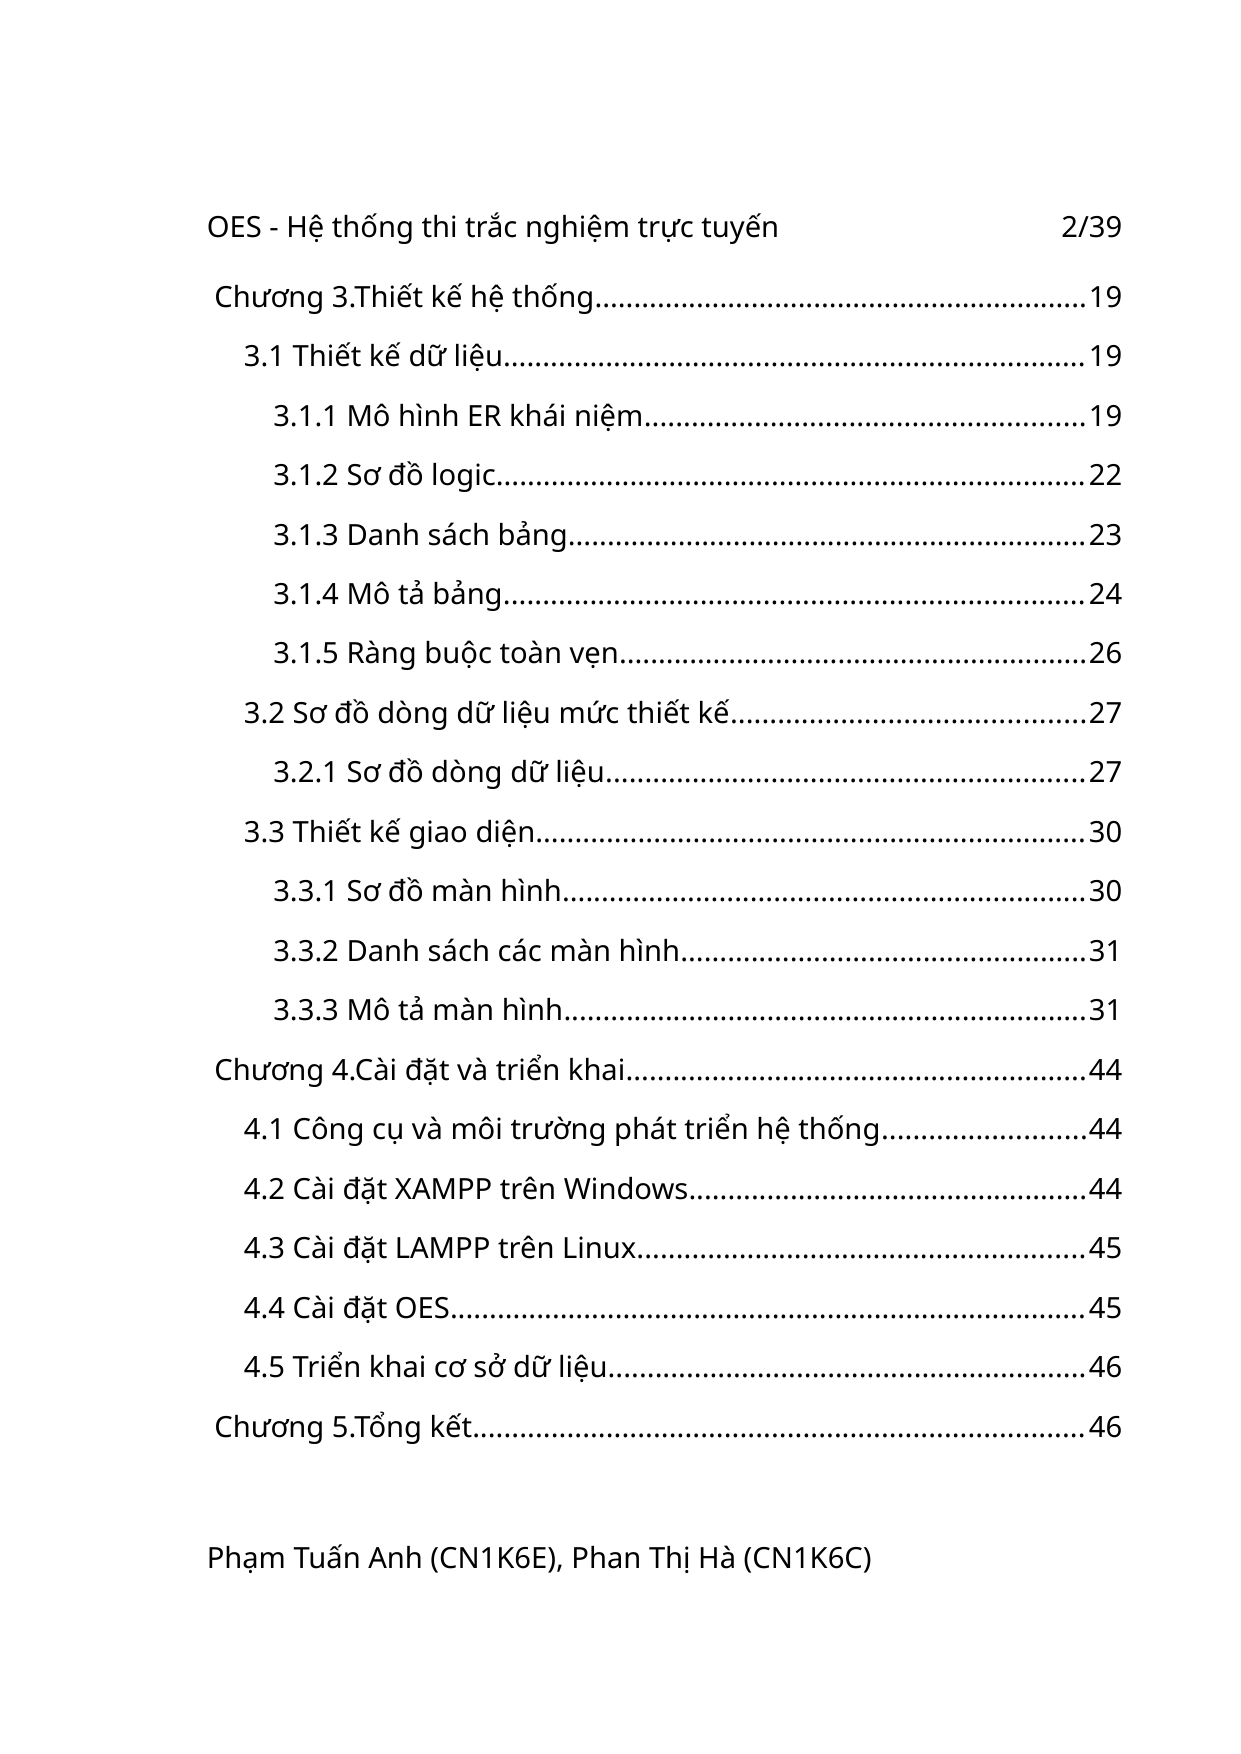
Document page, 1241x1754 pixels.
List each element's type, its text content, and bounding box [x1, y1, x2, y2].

text 4.5 Triển khai cơ sở dữ liệu 46 [236, 1346, 1122, 1386]
text 3.3.3 Mô tả màn hình 31 [266, 989, 1122, 1029]
text 3.3.2 Danh sách các màn hình 31 [266, 930, 1122, 970]
text 3.3.1 Sơ đồ màn hình 30 [266, 871, 1122, 910]
text 3.1.1 Mô hình ER khái niệm 19 [266, 395, 1122, 434]
text 3.1.3 Danh sách bảng 23 [266, 514, 1122, 553]
text 3.1.5 Ràng buộc toàn vẹn 26 [266, 633, 1122, 672]
text 3.1 Thiết kế dữ liệu 19 [236, 335, 1122, 375]
text Chương 5.Tổng kết 46 [207, 1406, 1122, 1446]
text 3.3 Thiết kế giao diện 30 [236, 811, 1122, 851]
text 3.2.1 Sơ đồ dòng dữ liệu 27 [266, 752, 1122, 791]
text 3.1.4 Mô tả bảng 24 [266, 573, 1122, 613]
text 3.1.2 Sơ đồ logic 22 [266, 454, 1122, 494]
text Chương 3.Thiết kế hệ thống 19 [207, 276, 1122, 316]
text 3.2 Sơ đồ dòng dữ liệu mức thiết kế 27 [236, 692, 1122, 732]
text 4.1 Công cụ và môi trường phát triển hệ thống 44 [236, 1108, 1122, 1148]
text 4.4 Cài đặt OES 45 [236, 1287, 1122, 1327]
text 4.3 Cài đặt LAMPP trên Linux 45 [236, 1227, 1122, 1267]
text Chương 4.Cài đặt và triển khai 44 [207, 1049, 1122, 1089]
text 4.2 Cài đặt XAMPP trên Windows 44 [236, 1168, 1122, 1208]
